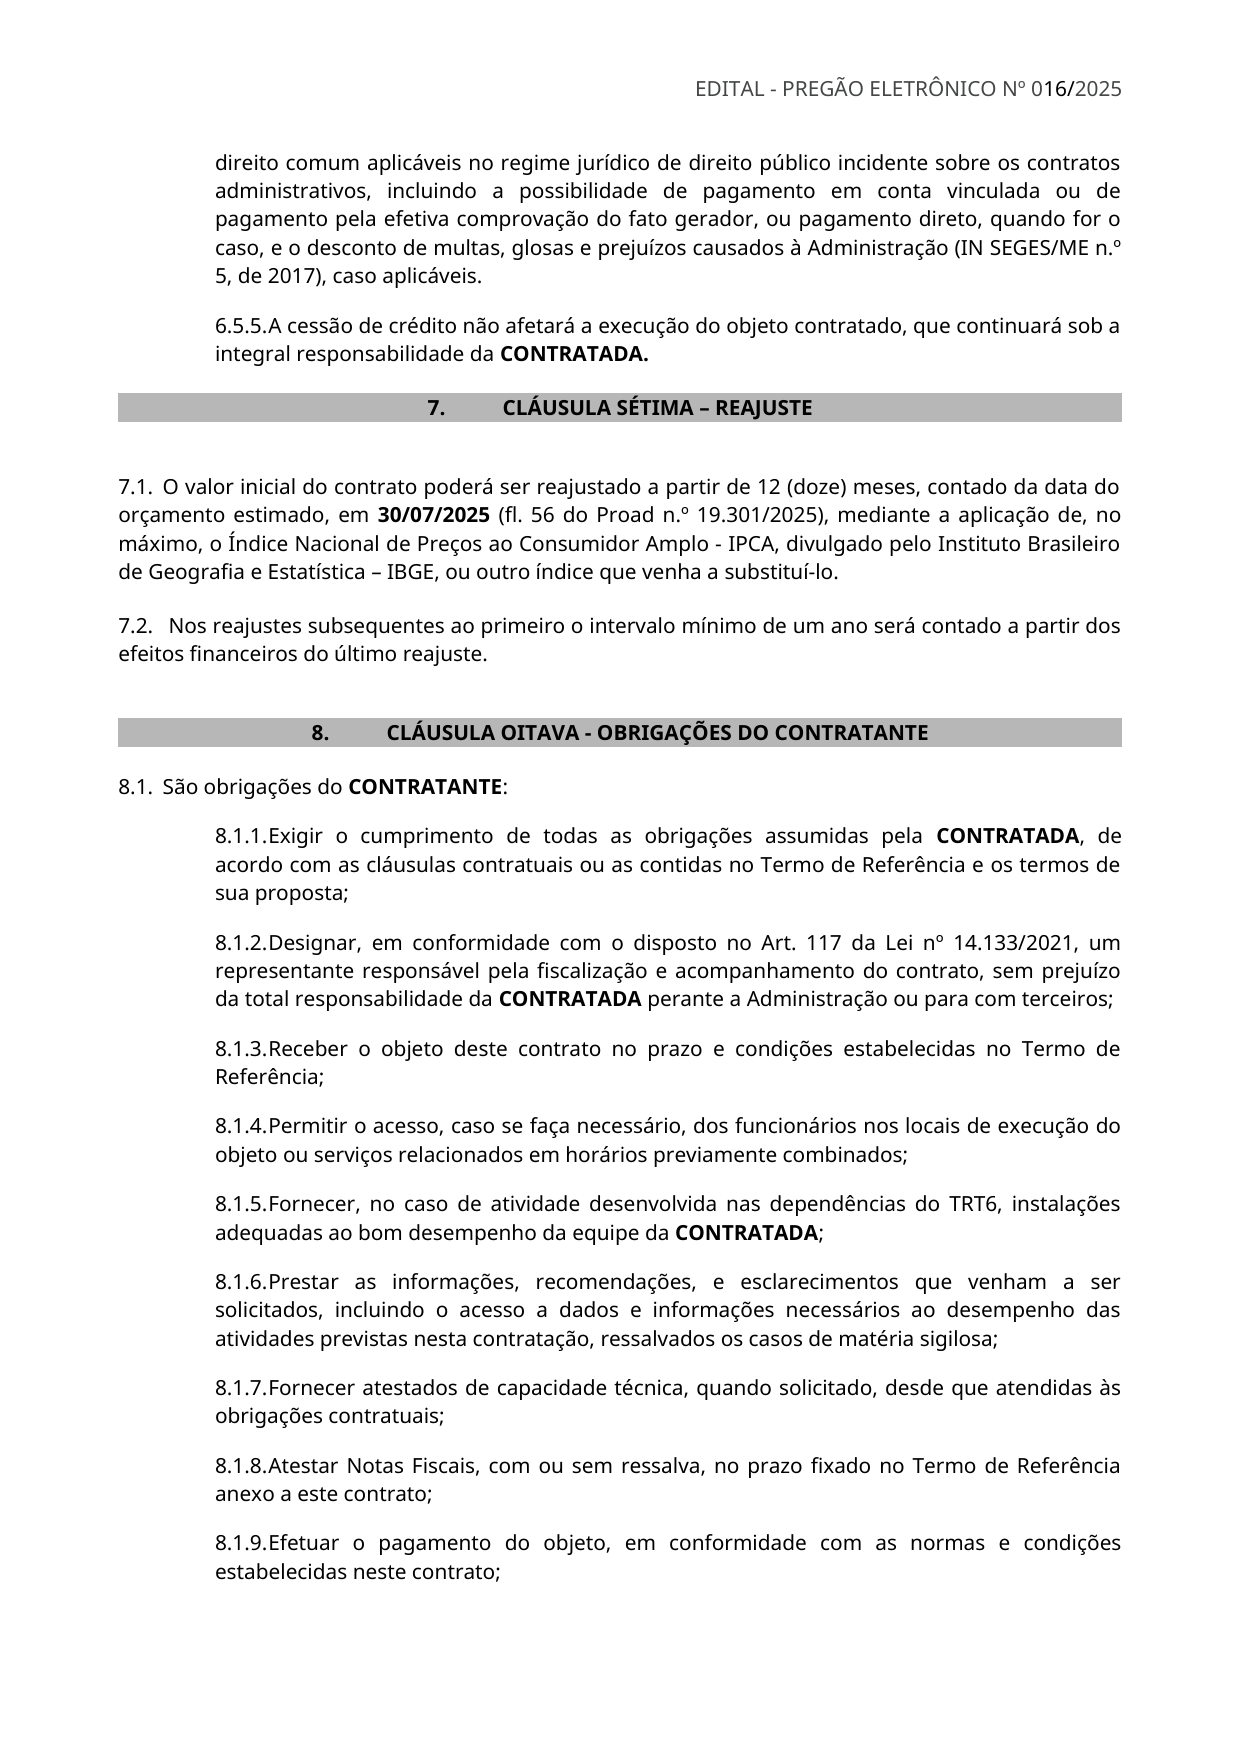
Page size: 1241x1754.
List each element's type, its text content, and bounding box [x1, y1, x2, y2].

list direito comum aplicáveis no regime jurídico de direito público incidente sobre os contratos administrativos, incluindo a possibilidade de pagamento em conta vinculada ou de pagamento pela efetiva comprovação do fato gerador, ou pagamento direto, quando for o caso, e o desconto de multas, glosas e prejuízos causados à Administração (IN SEGES/ME n.º 5, de 2017), caso aplicáveis. [215, 148, 1122, 290]
list Designar, em conformidade com o disposto no Art. 117 da Lei nº 14.133/2021, um representante responsável pela fiscalização e acompanhamento do contrato, sem prejuízo da total responsabilidade da CONTRATADA perante a Administração ou para com terceiros; [215, 928, 1122, 1013]
list Efetuar o pagamento do objeto, em conformidade com as normas e condições estabelecidas neste contrato; [215, 1528, 1122, 1585]
list CLÁUSULA SÉTIMA – REAJUSTE [118, 393, 1122, 422]
list Prestar as informações, recomendações, e esclarecimentos que venham a ser solicitados, incluindo o acesso a dados e informações necessários ao desempenho das atividades previstas nesta contratação, ressalvados os casos de matéria sigilosa; [215, 1267, 1122, 1352]
list Permitir o acesso, caso se faça necessário, dos funcionários nos locais de execução do objeto ou serviços relacionados em horários previamente combinados; [215, 1111, 1122, 1168]
list Exigir o cumprimento de todas as obrigações assumidas pela CONTRATADA, de acordo com as cláusulas contratuais ou as contidas no Termo de Referência e os termos de sua proposta; [215, 821, 1122, 907]
list Fornecer atestados de capacidade técnica, quando solicitado, desde que atendidas às obrigações contratuais; [215, 1373, 1122, 1430]
list Nos reajustes subsequentes ao primeiro o intervalo mínimo de um ano será contado a partir dos efeitos financeiros do último reajuste. [118, 611, 1122, 668]
list CLÁUSULA OITAVA - OBRIGAÇÕES DO CONTRATANTE [118, 718, 1122, 747]
list Atestar Notas Fiscais, com ou sem ressalva, no prazo fixado no Termo de Referência anexo a este contrato; [215, 1451, 1122, 1508]
list Receber o objeto deste contrato no prazo e condições estabelecidas no Termo de Referência; [215, 1034, 1122, 1091]
list Fornecer, no caso de atividade desenvolvida nas dependências do TRT6, instalações adequadas ao bom desempenho da equipe da CONTRATADA; [215, 1189, 1122, 1246]
list São obrigações do CONTRATANTE: [118, 772, 1122, 801]
list O valor inicial do contrato poderá ser reajustado a partir de 12 (doze) meses, contado da data do orçamento estimado, em 30/07/2025 (fl. 56 do Proad n.º 19.301/2025), mediante a aplicação de, no máximo, o Índice Nacional de Preços ao Consumidor Amplo - IPCA, divulgado pelo Instituto Brasileiro de Geografia e Estatística – IBGE, ou outro índice que venha a substituí-lo. [118, 472, 1122, 586]
list A cessão de crédito não afetará a execução do objeto contratado, que continuará sob a integral responsabilidade da CONTRATADA. [215, 311, 1122, 368]
